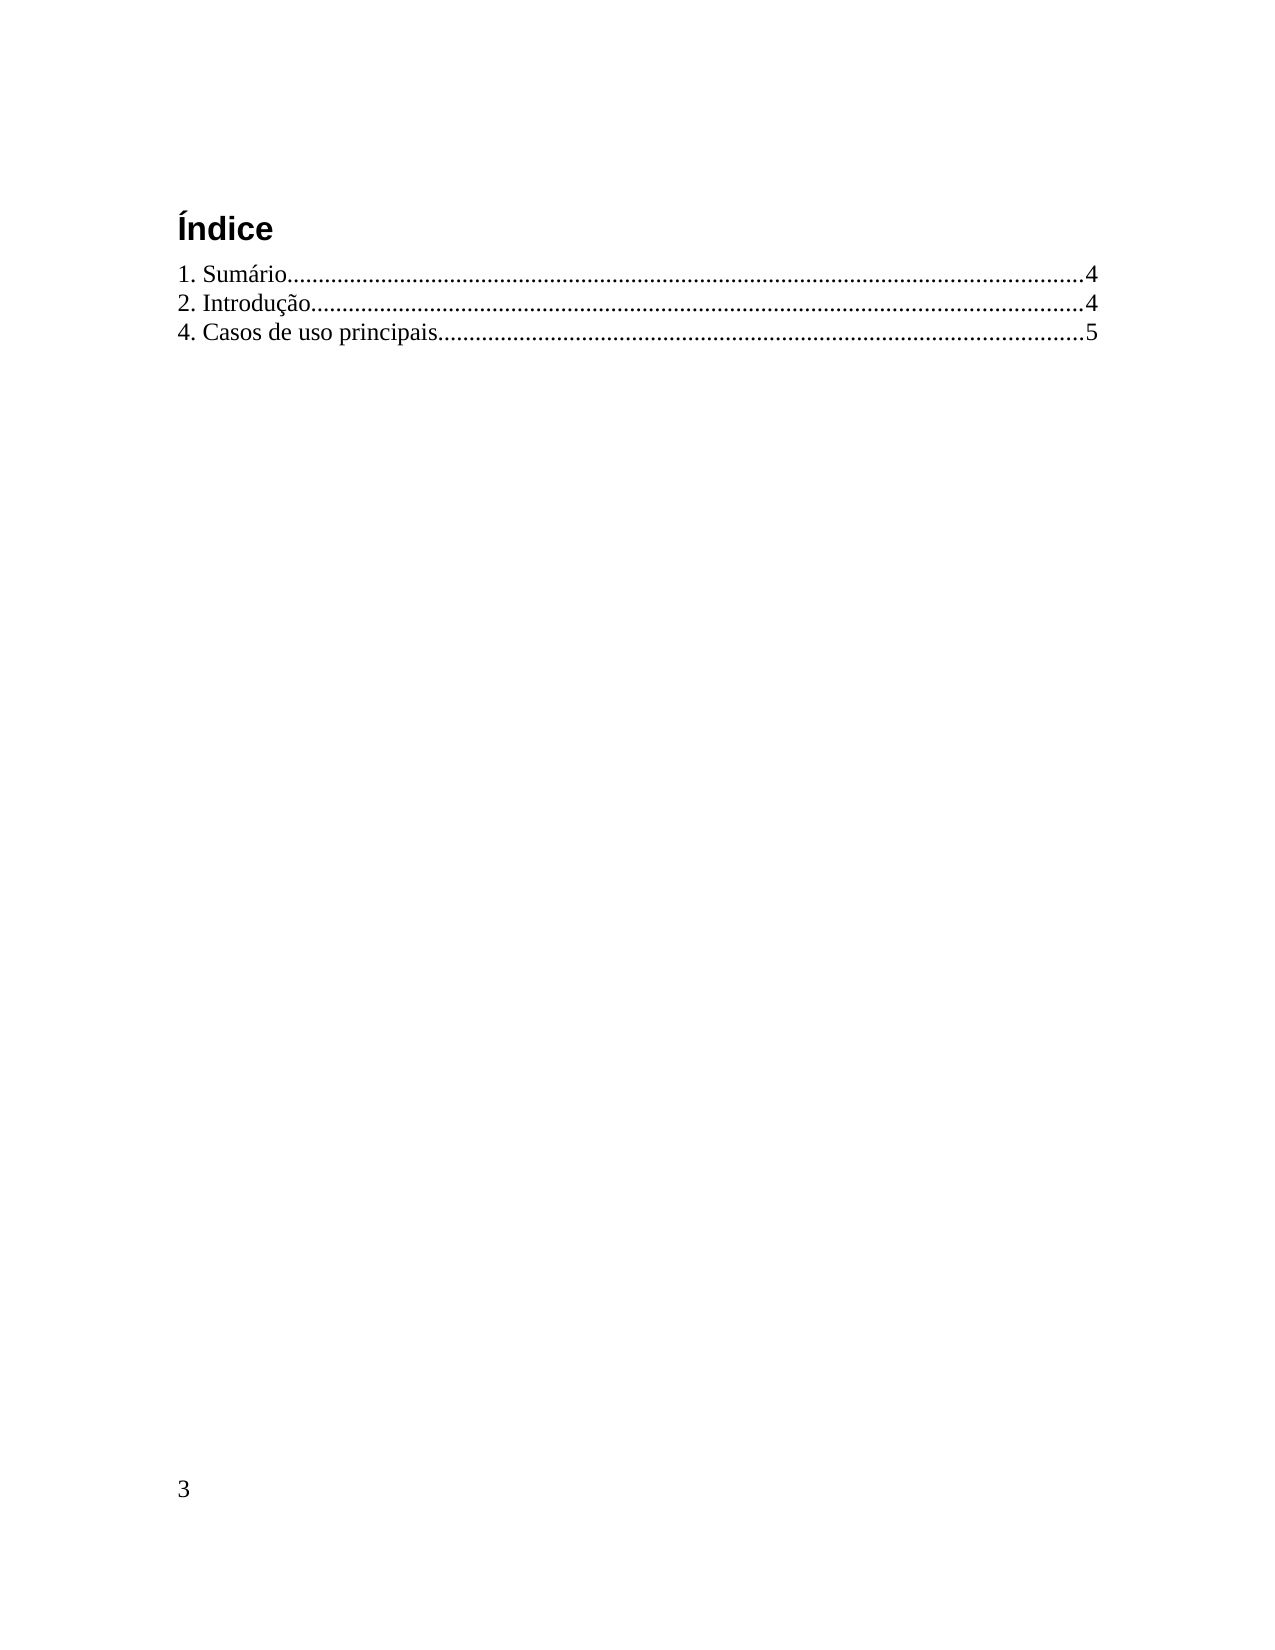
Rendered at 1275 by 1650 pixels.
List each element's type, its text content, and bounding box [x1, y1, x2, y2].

subtitle Índice [177, 208, 1098, 247]
text 4. Casos de uso principais 5 [177, 317, 1098, 346]
text 2. Introdução 4 [177, 288, 1098, 317]
text 1. Sumário 4 [177, 259, 1098, 288]
